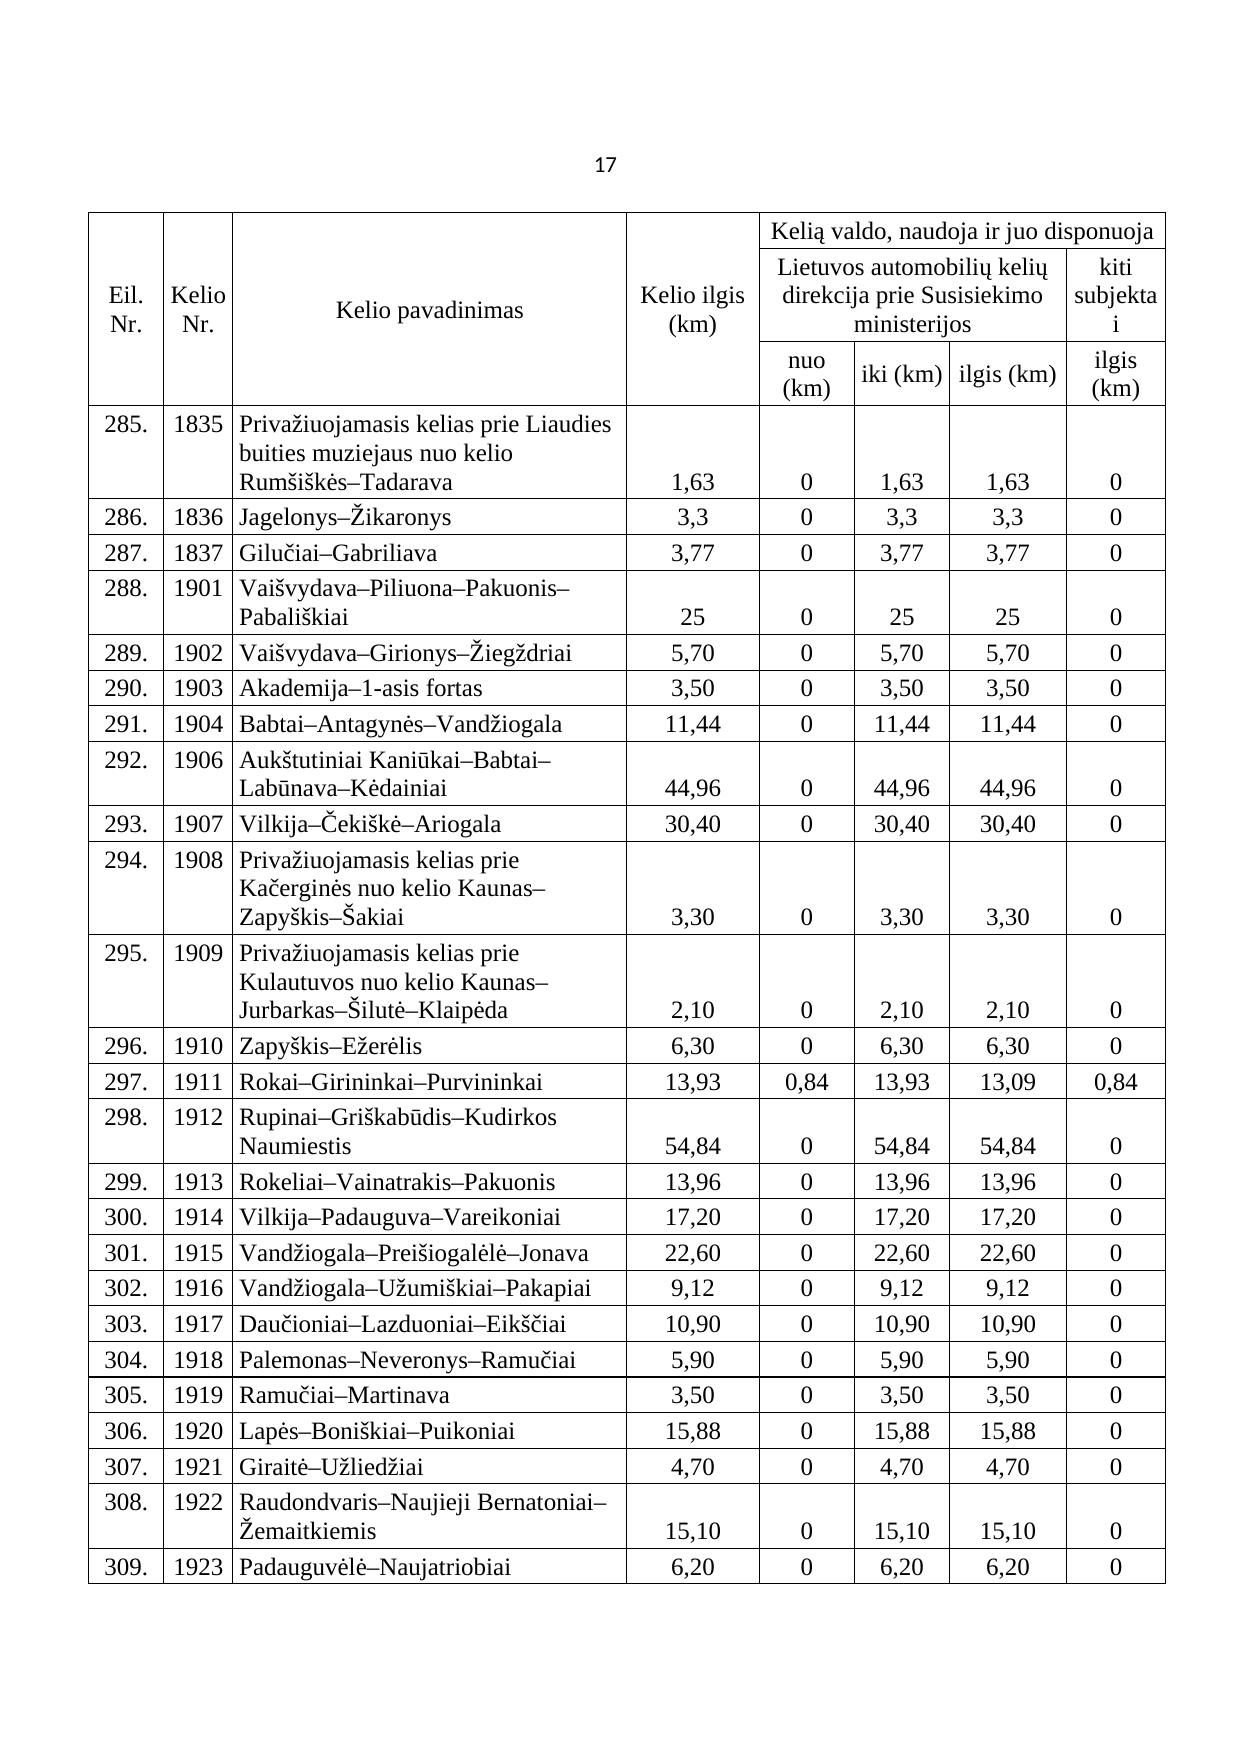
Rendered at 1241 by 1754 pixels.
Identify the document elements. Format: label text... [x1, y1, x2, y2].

table_cell 6,20 [950, 1549, 1066, 1583]
table_cell kiti subjektai [1067, 249, 1165, 341]
table_cell 2,10 [627, 935, 759, 1027]
table_cell 17,20 [855, 1199, 949, 1234]
table_cell 296. [89, 1028, 163, 1063]
table_cell 15,10 [855, 1484, 949, 1548]
table_cell Rupinai–Griškabūdis–Kudirkos Naumiestis [233, 1099, 626, 1163]
table_cell 0 [760, 406, 854, 498]
table_cell Giraitė–Užliedžiai [233, 1449, 626, 1483]
table_cell 1915 [164, 1235, 232, 1269]
table_cell 0 [1067, 671, 1165, 705]
table_cell Babtai–Antagynės–Vandžiogala [233, 706, 626, 741]
table_cell 0 [1067, 1028, 1165, 1063]
table_cell 0 [1067, 1413, 1165, 1448]
table_cell 54,84 [950, 1099, 1066, 1163]
table_cell 54,84 [627, 1099, 759, 1163]
table_cell 2,10 [855, 935, 949, 1027]
table_cell 1922 [164, 1484, 232, 1548]
table_cell 0 [760, 535, 854, 569]
table_cell 10,90 [627, 1306, 759, 1341]
table_cell 22,60 [855, 1235, 949, 1269]
table_cell 300. [89, 1199, 163, 1234]
table_header Kelią valdo, naudoja ir juo disponuoja [760, 213, 1165, 248]
table_header Kelio pavadinimas [233, 213, 626, 405]
table_cell 0 [1067, 499, 1165, 534]
table_cell 3,77 [950, 535, 1066, 569]
table_cell 0 [1067, 406, 1165, 498]
table_cell 0 [760, 1164, 854, 1198]
table_cell 6,20 [627, 1549, 759, 1583]
table_cell 3,30 [627, 842, 759, 934]
table_cell 6,30 [855, 1028, 949, 1063]
table_cell 293. [89, 806, 163, 841]
table_cell 13,93 [627, 1064, 759, 1098]
table_cell 295. [89, 935, 163, 1027]
table_cell 3,50 [950, 1378, 1066, 1412]
table_cell 1902 [164, 635, 232, 669]
table_cell 3,30 [855, 842, 949, 934]
table_cell 0 [760, 1099, 854, 1163]
table_cell 0 [1067, 1164, 1165, 1198]
table_cell 0 [760, 806, 854, 841]
table_cell 292. [89, 742, 163, 805]
table_cell 0 [760, 706, 854, 741]
table_cell 298. [89, 1099, 163, 1163]
table_cell 1,63 [855, 406, 949, 498]
table_cell 0 [1067, 1449, 1165, 1483]
table_header Kelio Nr. [164, 213, 232, 405]
table_cell 285. [89, 406, 163, 498]
table_cell 287. [89, 535, 163, 569]
table_cell 0 [1067, 1484, 1165, 1548]
table_cell 10,90 [855, 1306, 949, 1341]
table_cell 9,12 [627, 1271, 759, 1305]
table_cell 5,70 [950, 635, 1066, 669]
table_cell 6,20 [855, 1549, 949, 1583]
table_cell 0 [760, 1235, 854, 1269]
table_cell 290. [89, 671, 163, 705]
table_cell 0 [1067, 1342, 1165, 1376]
table_cell 0 [1067, 1271, 1165, 1305]
table_cell 1835 [164, 406, 232, 498]
table_cell 0 [1067, 935, 1165, 1027]
table_cell 0 [1067, 571, 1165, 634]
table_cell 0 [760, 1549, 854, 1583]
table_cell 1914 [164, 1199, 232, 1234]
table_cell Akademija–1-asis fortas [233, 671, 626, 705]
table_cell 3,30 [950, 842, 1066, 934]
table_cell 0 [760, 1199, 854, 1234]
table_cell 1904 [164, 706, 232, 741]
table_cell 0 [1067, 1306, 1165, 1341]
table_cell Privažiuojamasis kelias prie Kulautuvos nuo kelio Kaunas–Jurbarkas–Šilutė–Klaipėda [233, 935, 626, 1027]
table_cell 17,20 [627, 1199, 759, 1234]
table_cell 0 [760, 671, 854, 705]
table_cell Jagelonys–Žikaronys [233, 499, 626, 534]
table_cell 0 [760, 1484, 854, 1548]
table_cell 289. [89, 635, 163, 669]
table_cell 22,60 [950, 1235, 1066, 1269]
table_cell 303. [89, 1306, 163, 1341]
table_cell 0 [760, 635, 854, 669]
table_cell Gilučiai–Gabriliava [233, 535, 626, 569]
table_cell 3,50 [950, 671, 1066, 705]
table_header Eil. Nr. [89, 213, 163, 405]
table_cell 1923 [164, 1549, 232, 1583]
table_cell 0 [760, 1271, 854, 1305]
table_cell Rokai–Girininkai–Purvininkai [233, 1064, 626, 1098]
table_cell 0 [1067, 1199, 1165, 1234]
table_cell 13,93 [855, 1064, 949, 1098]
table_cell 30,40 [627, 806, 759, 841]
table_cell 1837 [164, 535, 232, 569]
table_cell 294. [89, 842, 163, 934]
table_cell 0 [1067, 635, 1165, 669]
table_cell Privažiuojamasis kelias prie Kačerginės nuo kelio Kaunas–Zapyškis–Šakiai [233, 842, 626, 934]
table_cell 1913 [164, 1164, 232, 1198]
table_cell 10,90 [950, 1306, 1066, 1341]
table_cell 3,50 [855, 1378, 949, 1412]
table_cell 30,40 [950, 806, 1066, 841]
table_cell ilgis (km) [1067, 342, 1165, 405]
table_cell 0 [1067, 1235, 1165, 1269]
table_cell Padauguvėlė–Naujatriobiai [233, 1549, 626, 1583]
table_cell 15,88 [950, 1413, 1066, 1448]
table_cell 0,84 [1067, 1064, 1165, 1098]
table_cell Palemonas–Neveronys–Ramučiai [233, 1342, 626, 1376]
table_cell 1918 [164, 1342, 232, 1376]
table_cell 0 [1067, 706, 1165, 741]
table_cell 0 [760, 842, 854, 934]
table_cell 44,96 [627, 742, 759, 805]
table_cell iki (km) [855, 342, 949, 405]
table_cell 1,63 [950, 406, 1066, 498]
table_cell 0 [760, 742, 854, 805]
table_cell 1911 [164, 1064, 232, 1098]
table_cell 15,10 [627, 1484, 759, 1548]
table_cell 1921 [164, 1449, 232, 1483]
table_cell 13,96 [855, 1164, 949, 1198]
table_cell Daučioniai–Lazduoniai–Eikščiai [233, 1306, 626, 1341]
table_cell 13,09 [950, 1064, 1066, 1098]
table_cell 6,30 [950, 1028, 1066, 1063]
table_cell 0 [760, 571, 854, 634]
table_cell 1909 [164, 935, 232, 1027]
table_cell 306. [89, 1413, 163, 1448]
table_cell 25 [950, 571, 1066, 634]
table_cell Zapyškis–Ežerėlis [233, 1028, 626, 1063]
table_cell 5,70 [855, 635, 949, 669]
table_cell 1919 [164, 1378, 232, 1412]
table_cell Raudondvaris–Naujieji Bernatoniai–Žemaitkiemis [233, 1484, 626, 1548]
table_cell 17,20 [950, 1199, 1066, 1234]
table_cell 11,44 [950, 706, 1066, 741]
table_cell 5,90 [855, 1342, 949, 1376]
table_cell 0 [760, 1342, 854, 1376]
table_cell 0 [1067, 806, 1165, 841]
table_cell 44,96 [950, 742, 1066, 805]
table_cell 297. [89, 1064, 163, 1098]
table_cell 0 [1067, 842, 1165, 934]
table_cell 291. [89, 706, 163, 741]
table_cell Aukštutiniai Kaniūkai–Babtai–Labūnava–Kėdainiai [233, 742, 626, 805]
table_cell Lapės–Boniškiai–Puikoniai [233, 1413, 626, 1448]
table_cell 0 [760, 935, 854, 1027]
table_cell 299. [89, 1164, 163, 1198]
table_cell 301. [89, 1235, 163, 1269]
table_cell 4,70 [855, 1449, 949, 1483]
table_cell 15,88 [627, 1413, 759, 1448]
table_cell 3,3 [950, 499, 1066, 534]
table_cell 0 [1067, 1378, 1165, 1412]
table_cell 13,96 [627, 1164, 759, 1198]
table_cell 0,84 [760, 1064, 854, 1098]
table_cell 1,63 [627, 406, 759, 498]
table_cell 9,12 [950, 1271, 1066, 1305]
table_cell Privažiuojamasis kelias prie Liaudies buities muziejaus nuo kelio Rumšiškės–Tadarava [233, 406, 626, 498]
table_cell 1836 [164, 499, 232, 534]
table_cell 4,70 [950, 1449, 1066, 1483]
table_cell 44,96 [855, 742, 949, 805]
table_cell 3,50 [627, 671, 759, 705]
table_cell 288. [89, 571, 163, 634]
table_cell 3,77 [627, 535, 759, 569]
table_cell 3,3 [855, 499, 949, 534]
table_cell nuo (km) [760, 342, 854, 405]
table_cell 1907 [164, 806, 232, 841]
table_cell Lietuvos automobilių kelių direkcija prie Susisiekimo ministerijos [760, 249, 1066, 341]
table_cell 0 [760, 1306, 854, 1341]
table_cell ilgis (km) [950, 342, 1066, 405]
table_cell 3,50 [627, 1378, 759, 1412]
table_cell 305. [89, 1378, 163, 1412]
table_cell Rokeliai–Vainatrakis–Pakuonis [233, 1164, 626, 1198]
table_cell 0 [760, 1028, 854, 1063]
table_cell 25 [627, 571, 759, 634]
table_cell 5,70 [627, 635, 759, 669]
table_cell 6,30 [627, 1028, 759, 1063]
table_cell 11,44 [627, 706, 759, 741]
table_cell 1916 [164, 1271, 232, 1305]
table_cell 15,88 [855, 1413, 949, 1448]
table_cell 3,3 [627, 499, 759, 534]
table_cell 4,70 [627, 1449, 759, 1483]
table_cell 1910 [164, 1028, 232, 1063]
table_cell 1901 [164, 571, 232, 634]
table_cell 9,12 [855, 1271, 949, 1305]
table_cell 308. [89, 1484, 163, 1548]
table_cell 13,96 [950, 1164, 1066, 1198]
table_cell Vaišvydava–Piliuona–Pakuonis–Pabališkiai [233, 571, 626, 634]
table_cell 30,40 [855, 806, 949, 841]
table_cell Vilkija–Padauguva–Vareikoniai [233, 1199, 626, 1234]
table_cell 1912 [164, 1099, 232, 1163]
table_cell 0 [1067, 742, 1165, 805]
table_cell 309. [89, 1549, 163, 1583]
table_cell Ramučiai–Martinava [233, 1378, 626, 1412]
table_cell 302. [89, 1271, 163, 1305]
table_cell 15,10 [950, 1484, 1066, 1548]
table_cell 0 [760, 1378, 854, 1412]
table_cell 0 [1067, 535, 1165, 569]
table_cell Vandžiogala–Preišiogalėlė–Jonava [233, 1235, 626, 1269]
table_cell 1903 [164, 671, 232, 705]
table_cell 0 [760, 1449, 854, 1483]
table_cell 0 [760, 1413, 854, 1448]
table_cell 54,84 [855, 1099, 949, 1163]
table_cell 1917 [164, 1306, 232, 1341]
table_cell 5,90 [627, 1342, 759, 1376]
table_cell 3,77 [855, 535, 949, 569]
table_cell Vaišvydava–Girionys–Žiegždriai [233, 635, 626, 669]
table_cell 1908 [164, 842, 232, 934]
table_cell 0 [760, 499, 854, 534]
table_cell 1920 [164, 1413, 232, 1448]
table_cell 3,50 [855, 671, 949, 705]
table_cell 2,10 [950, 935, 1066, 1027]
table_cell 25 [855, 571, 949, 634]
table_cell Vandžiogala–Užumiškiai–Pakapiai [233, 1271, 626, 1305]
table_cell 0 [1067, 1099, 1165, 1163]
table_cell 304. [89, 1342, 163, 1376]
table_cell 22,60 [627, 1235, 759, 1269]
table_cell 11,44 [855, 706, 949, 741]
table_cell 307. [89, 1449, 163, 1483]
table_cell 5,90 [950, 1342, 1066, 1376]
table_cell 286. [89, 499, 163, 534]
table_cell Vilkija–Čekiškė–Ariogala [233, 806, 626, 841]
table_header Kelio ilgis (km) [627, 213, 759, 405]
table_cell 0 [1067, 1549, 1165, 1583]
table_cell 1906 [164, 742, 232, 805]
